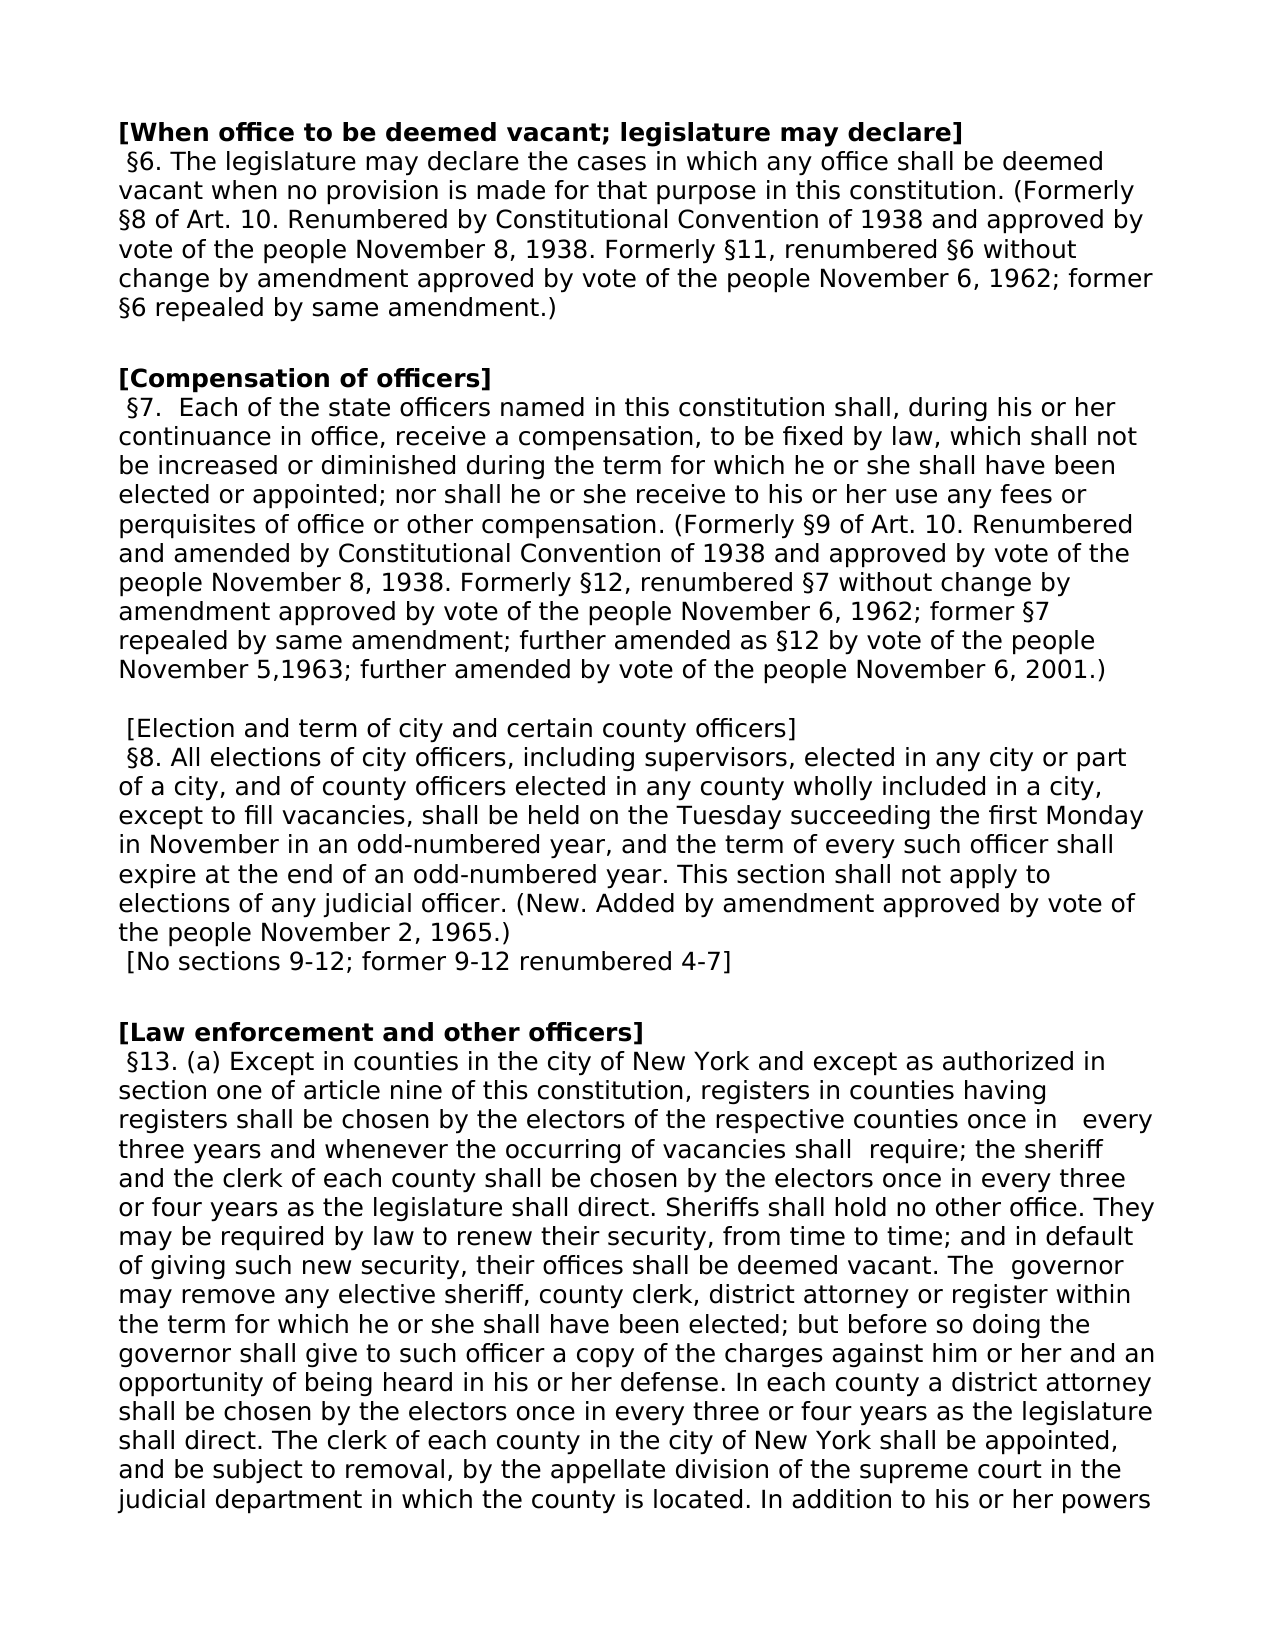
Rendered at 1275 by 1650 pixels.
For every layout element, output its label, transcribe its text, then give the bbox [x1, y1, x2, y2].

text [Law enforcement and other officers] §13. (a) Except in counties in the city of New York and except as authorized in section one of article nine of this constitution, registers in counties having registers shall be chosen by the electors of the respective counties once in every three years and whenever the occurring of vacancies shall require; the sheriff and the clerk of each county shall be chosen by the electors once in every three or four years as the legislature shall direct. Sheriffs shall hold no other office. They may be required by law to renew their security, from time to time; and in default of giving such new security, their offices shall be deemed vacant. The governor may remove any elective sheriff, county clerk, district attorney or register within the term for which he or she shall have been elected; but before so doing the governor shall give to such officer a copy of the charges against him or her and an opportunity of being heard in his or her defense. In each county a district attorney shall be chosen by the electors once in every three or four years as the legislature shall direct. The clerk of each county in the city of New York shall be appointed, and be subject to removal, by the appellate division of the supreme court in the judicial department in which the county is located. In addition to his or her powers [118, 1018, 1157, 1514]
text [When office to be deemed vacant; legislature may declare] §6. The legislature may declare the cases in which any office shall be deemed vacant when no provision is made for that purpose in this constitution. (Formerly §8 of Art. 10. Renumbered by Constitutional Convention of 1938 and approved by vote of the people November 8, 1938. Formerly §11, renumbered §6 without change by amendment approved by vote of the people November 6, 1962; former §6 repealed by same amendment.) [118, 118, 1157, 351]
text [Compensation of officers] §7. Each of the state officers named in this constitution shall, during his or her continuance in office, receive a compensation, to be fixed by law, which shall not be increased or diminished during the term for which he or she shall have been elected or appointed; nor shall he or she receive to his or her use any fees or perquisites of office or other compensation. (Formerly §9 of Art. 10. Renumbered and amended by Constitutional Convention of 1938 and approved by vote of the people November 8, 1938. Formerly §12, renumbered §7 without change by amendment approved by vote of the people November 6, 1962; former §7 repealed by same amendment; further amended as §12 by vote of the people November 5,1963; further amended by vote of the people November 6, 2001.) [Election and term of city and certain county officers] §8. All elections of city officers, including supervisors, elected in any city or part of a city, and of county officers elected in any county wholly included in a city, except to fill vacancies, shall be held on the Tuesday succeeding the first Monday in November in an odd-numbered year, and the term of every such officer shall expire at the end of an odd-numbered year. This section shall not apply to elections of any judicial officer. (New. Added by amendment approved by vote of the people November 2, 1965.) [No sections 9-12; former 9-12 renumbered 4-7] [118, 364, 1157, 1006]
